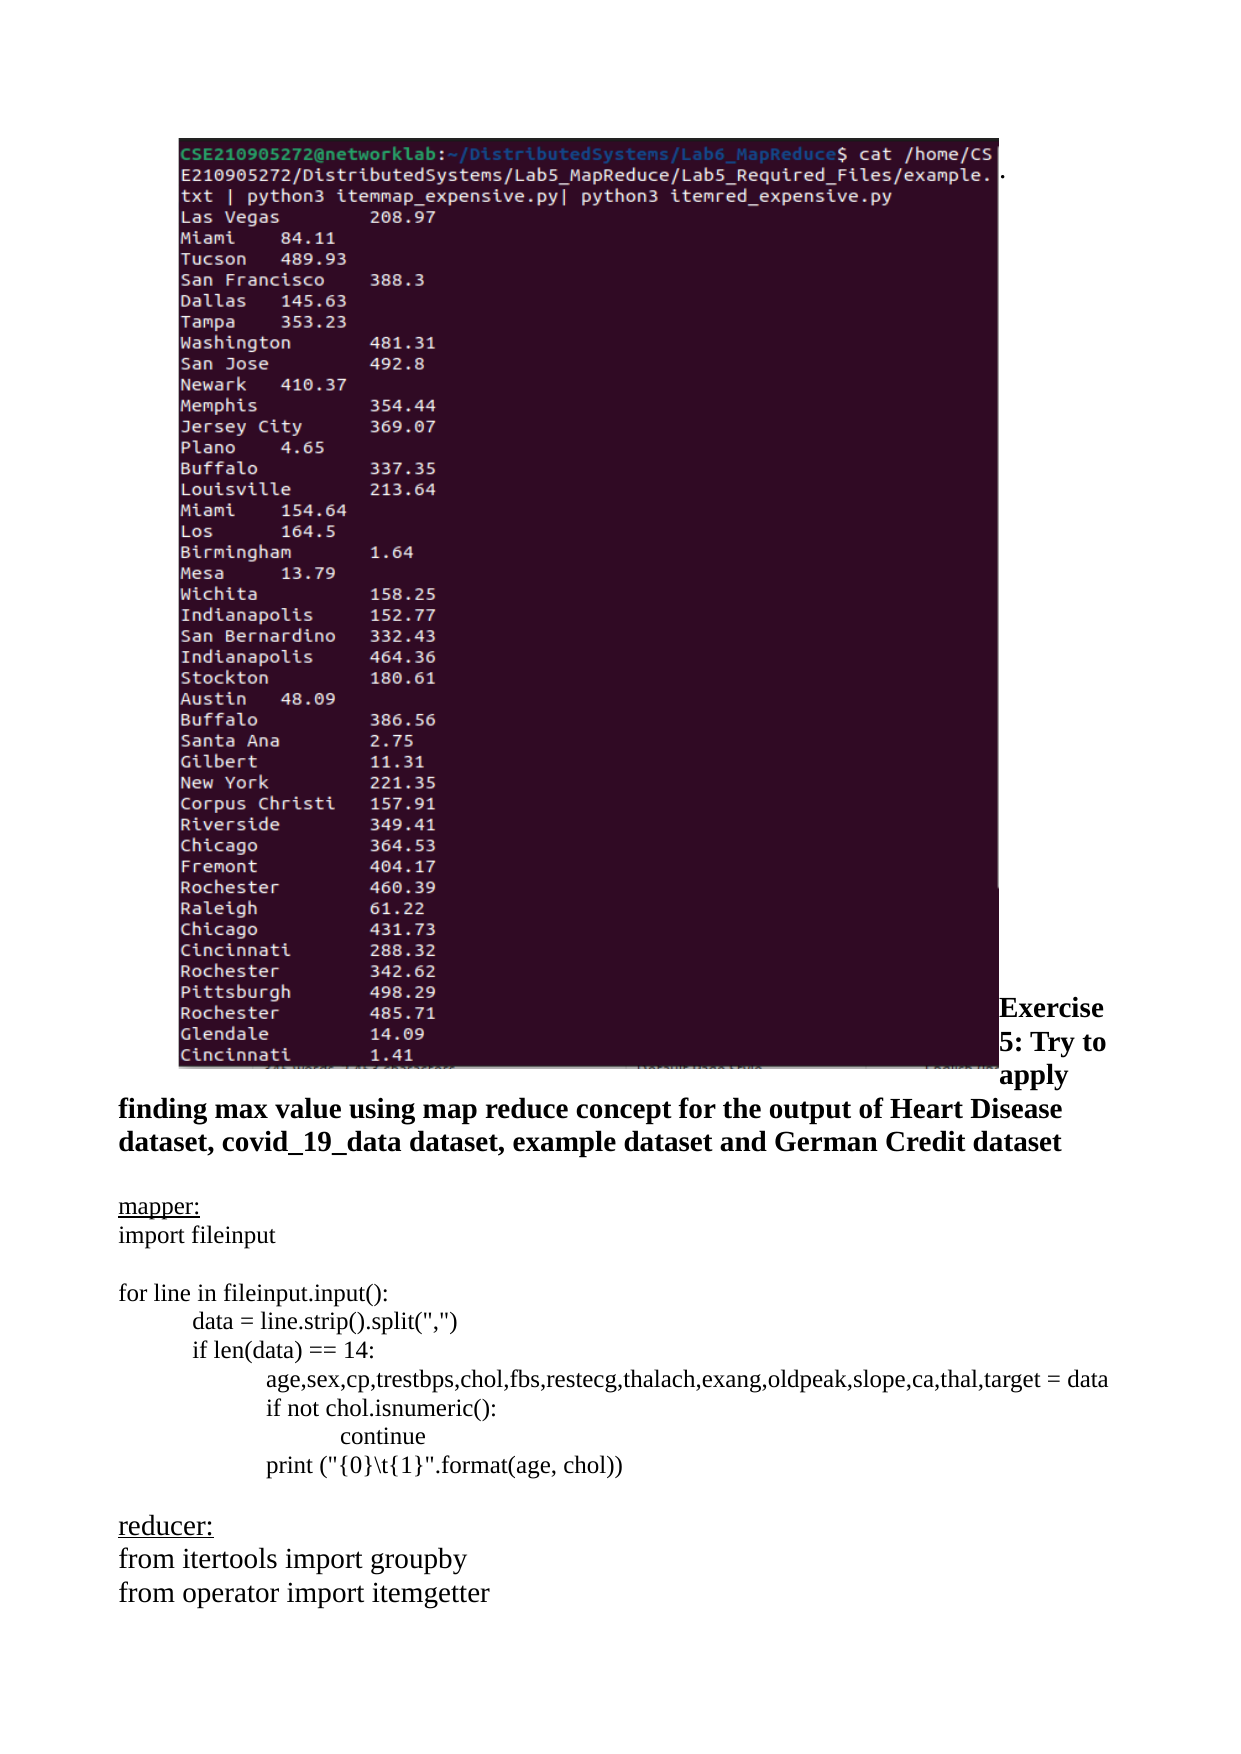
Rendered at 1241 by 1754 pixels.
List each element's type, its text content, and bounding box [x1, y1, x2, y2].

text continue [118, 1421, 1122, 1450]
text from operator import itemgetter [118, 1575, 1122, 1608]
text age,sex,cp,trestbps,chol,fbs,restecg,thalach,exang,oldpeak,slope,ca,thal,target = data [118, 1364, 1122, 1393]
picture [178, 138, 999, 1069]
text import fileinput [118, 1220, 1122, 1249]
text from itertools import groupby [118, 1541, 1122, 1575]
text Exercise 5: Try to apply finding max value using map reduce concept for the output of Heart Disease dataset, covid_19_data dataset, example dataset and German Credit dataset [118, 990, 1122, 1158]
text print ("{0}\t{1}".format(age, chol)) [118, 1450, 1122, 1479]
text mapper: [118, 1191, 1122, 1220]
text data = line.strip().split(",") [118, 1306, 1122, 1335]
text if len(data) == 14: [118, 1335, 1122, 1364]
text for line in fileinput.input(): [118, 1278, 1122, 1306]
text . [999, 152, 1122, 185]
text reducer: [118, 1508, 1122, 1541]
text if not chol.isnumeric(): [118, 1393, 1122, 1421]
text [118, 152, 178, 185]
